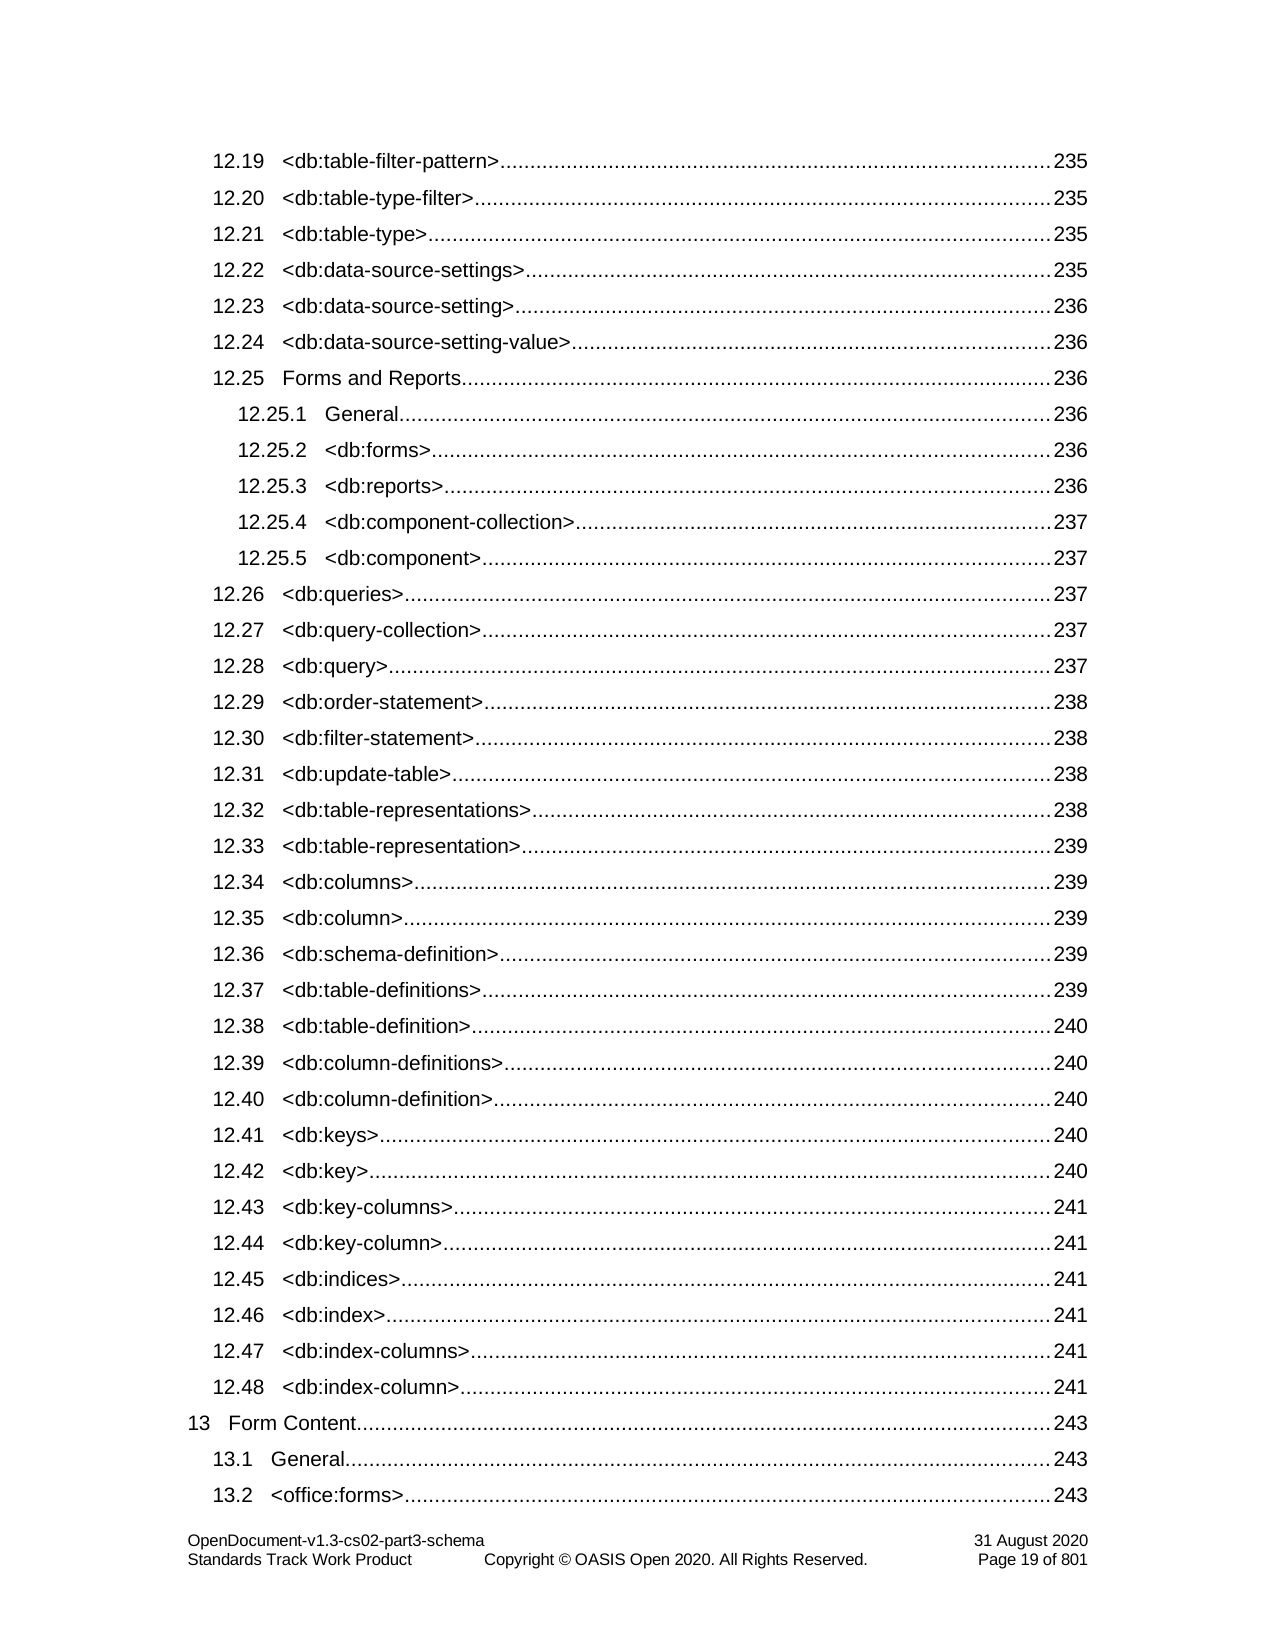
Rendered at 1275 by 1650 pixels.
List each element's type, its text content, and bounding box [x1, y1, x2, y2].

text 12.33 <db:table-representation> 239 [212, 835, 1088, 858]
text 12.30 <db:filter-statement> 238 [212, 727, 1088, 750]
text 12.40 <db:column-definition> 240 [212, 1087, 1088, 1111]
text 12.26 <db:queries> 237 [212, 582, 1088, 606]
text 12.36 <db:schema-definition> 239 [212, 943, 1088, 966]
text 12.34 <db:columns> 239 [212, 871, 1088, 894]
text 12.45 <db:indices> 241 [212, 1267, 1088, 1291]
text 12.25.2 <db:forms> 236 [237, 438, 1088, 462]
text 12.21 <db:table-type> 235 [212, 222, 1088, 246]
text 12.47 <db:index-columns> 241 [212, 1339, 1088, 1363]
text 12.23 <db:data-source-setting> 236 [212, 294, 1088, 318]
text 12.37 <db:table-definitions> 239 [212, 979, 1088, 1002]
text 12.20 <db:table-type-filter> 235 [212, 186, 1088, 209]
text 13.2 <office:forms> 243 [212, 1483, 1088, 1507]
text 12.25.3 <db:reports> 236 [237, 474, 1088, 498]
text 12.39 <db:column-definitions> 240 [212, 1051, 1088, 1074]
text 12.46 <db:index> 241 [212, 1303, 1088, 1327]
text 12.27 <db:query-collection> 237 [212, 618, 1088, 642]
text 12.42 <db:key> 240 [212, 1159, 1088, 1183]
text 12.24 <db:data-source-setting-value> 236 [212, 330, 1088, 354]
text 12.25.1 General 236 [237, 402, 1088, 426]
text 12.48 <db:index-column> 241 [212, 1375, 1088, 1399]
text 12.22 <db:data-source-settings> 235 [212, 258, 1088, 282]
text 13 Form Content 243 [187, 1411, 1088, 1435]
text 12.28 <db:query> 237 [212, 654, 1088, 678]
text 12.41 <db:keys> 240 [212, 1123, 1088, 1147]
text 12.25.4 <db:component-collection> 237 [237, 510, 1088, 534]
text 12.29 <db:order-statement> 238 [212, 691, 1088, 714]
text 13.1 General 243 [212, 1447, 1088, 1471]
text 12.44 <db:key-column> 241 [212, 1231, 1088, 1255]
text 12.19 <db:table-filter-pattern> 235 [212, 150, 1088, 173]
text 12.25 Forms and Reports 236 [212, 366, 1088, 390]
text 12.31 <db:update-table> 238 [212, 763, 1088, 786]
text 12.25.5 <db:component> 237 [237, 546, 1088, 570]
text 12.35 <db:column> 239 [212, 907, 1088, 930]
text 12.32 <db:table-representations> 238 [212, 799, 1088, 822]
text 12.38 <db:table-definition> 240 [212, 1015, 1088, 1038]
text 12.43 <db:key-columns> 241 [212, 1195, 1088, 1219]
